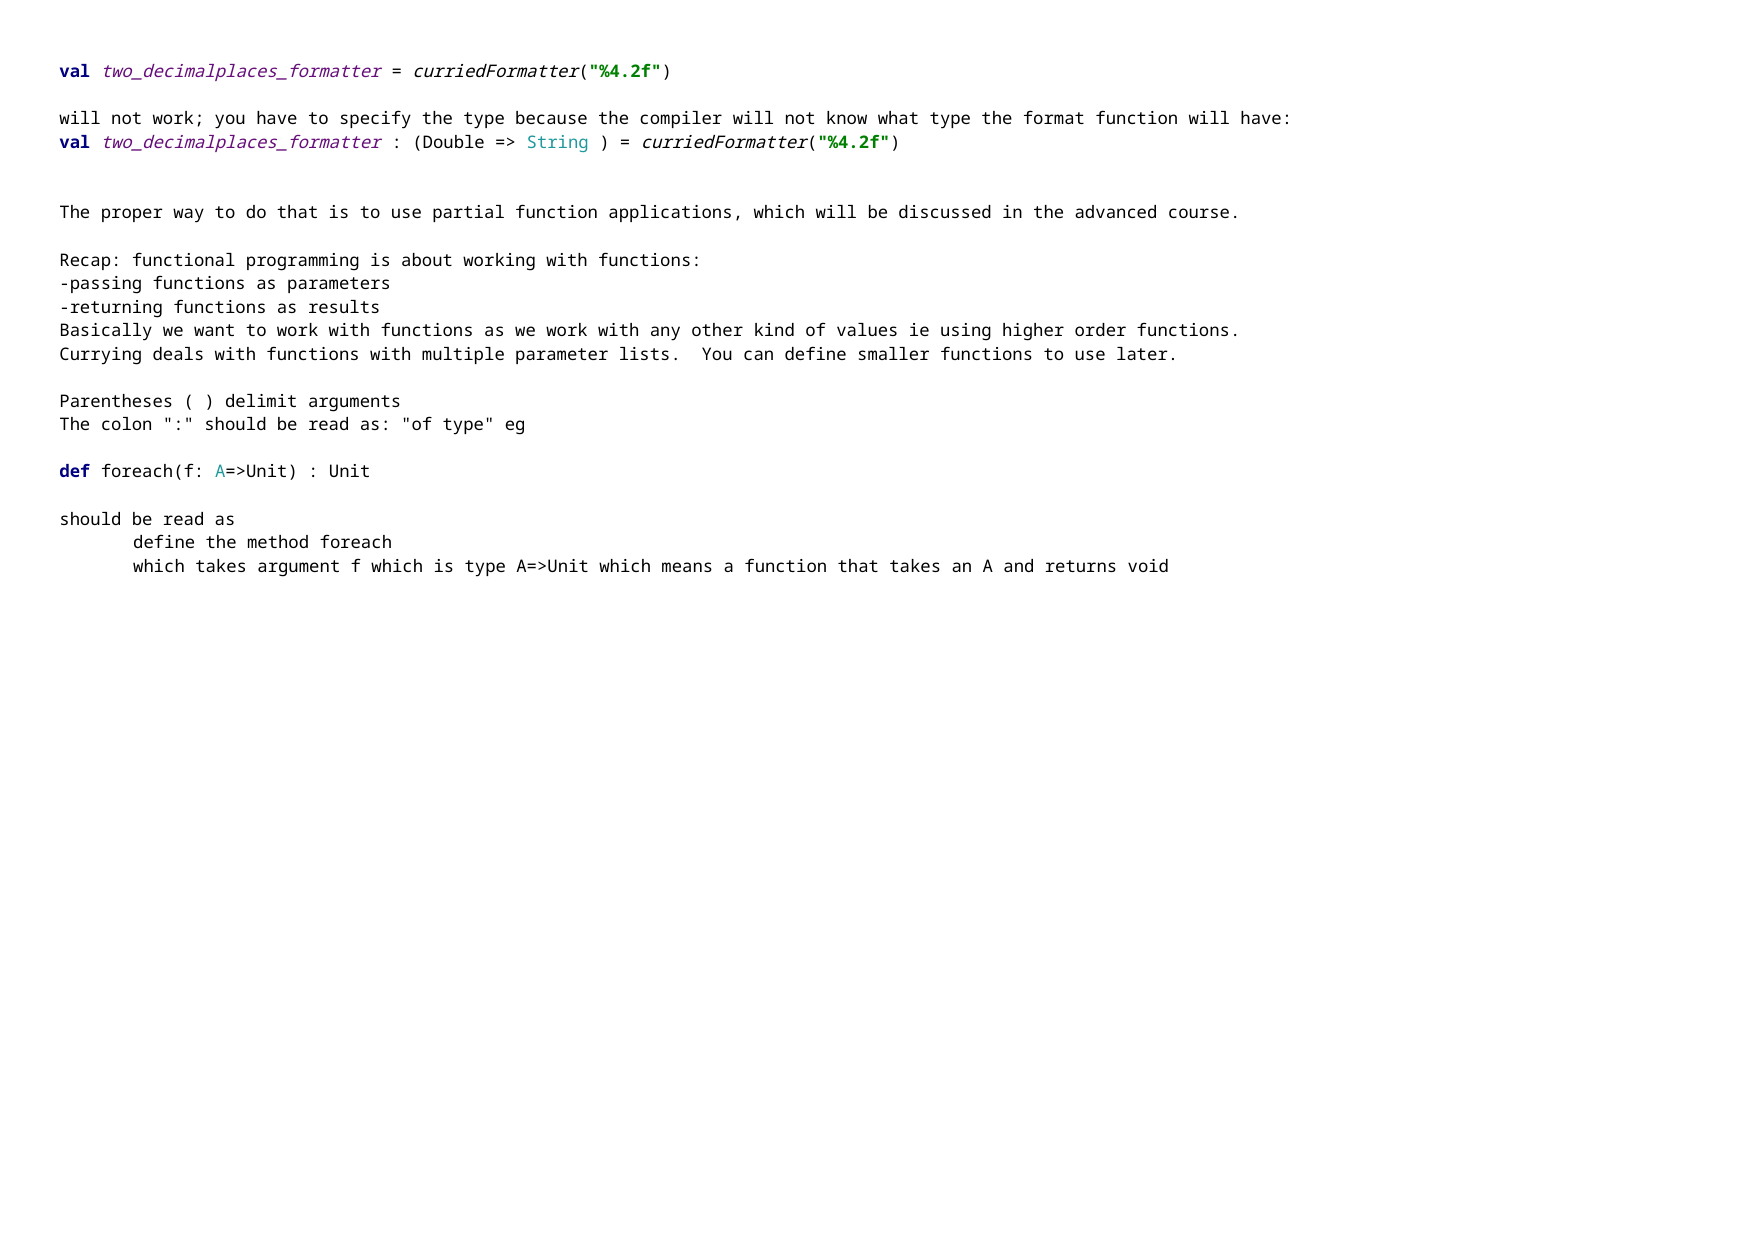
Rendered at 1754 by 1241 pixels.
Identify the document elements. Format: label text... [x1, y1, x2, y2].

text Parentheses ( ) delimit arguments [59, 389, 1695, 412]
text Recap: functional programming is about working with functions: [59, 247, 1695, 271]
text The proper way to do that is to use partial function applications, which will be discussed in the advanced course. [59, 200, 1695, 224]
text -returning functions as results [59, 294, 1695, 318]
text def foreach(f: A=>Unit) : Unit [59, 459, 1695, 483]
text Basically we want to work with functions as we work with any other kind of values ie using higher order functions. [59, 318, 1695, 342]
text -passing functions as parameters [59, 271, 1695, 294]
text The colon ":" should be read as: "of type" eg [59, 412, 1695, 436]
text will not work; you have to specify the type because the compiler will not know what type the format function will have: [59, 106, 1695, 130]
text which takes argument f which is type A=>Unit which means a function that takes an A and returns void [59, 553, 1695, 577]
text val two_decimalplaces_formatter = curriedFormatter("%4.2f") [59, 59, 1695, 83]
text Currying deals with functions with multiple parameter lists. You can define smaller functions to use later. [59, 342, 1695, 365]
text define the method foreach [59, 530, 1695, 553]
text val two_decimalplaces_formatter : (Double => String ) = curriedFormatter("%4.2f") [59, 130, 1695, 153]
text should be read as [59, 506, 1695, 530]
